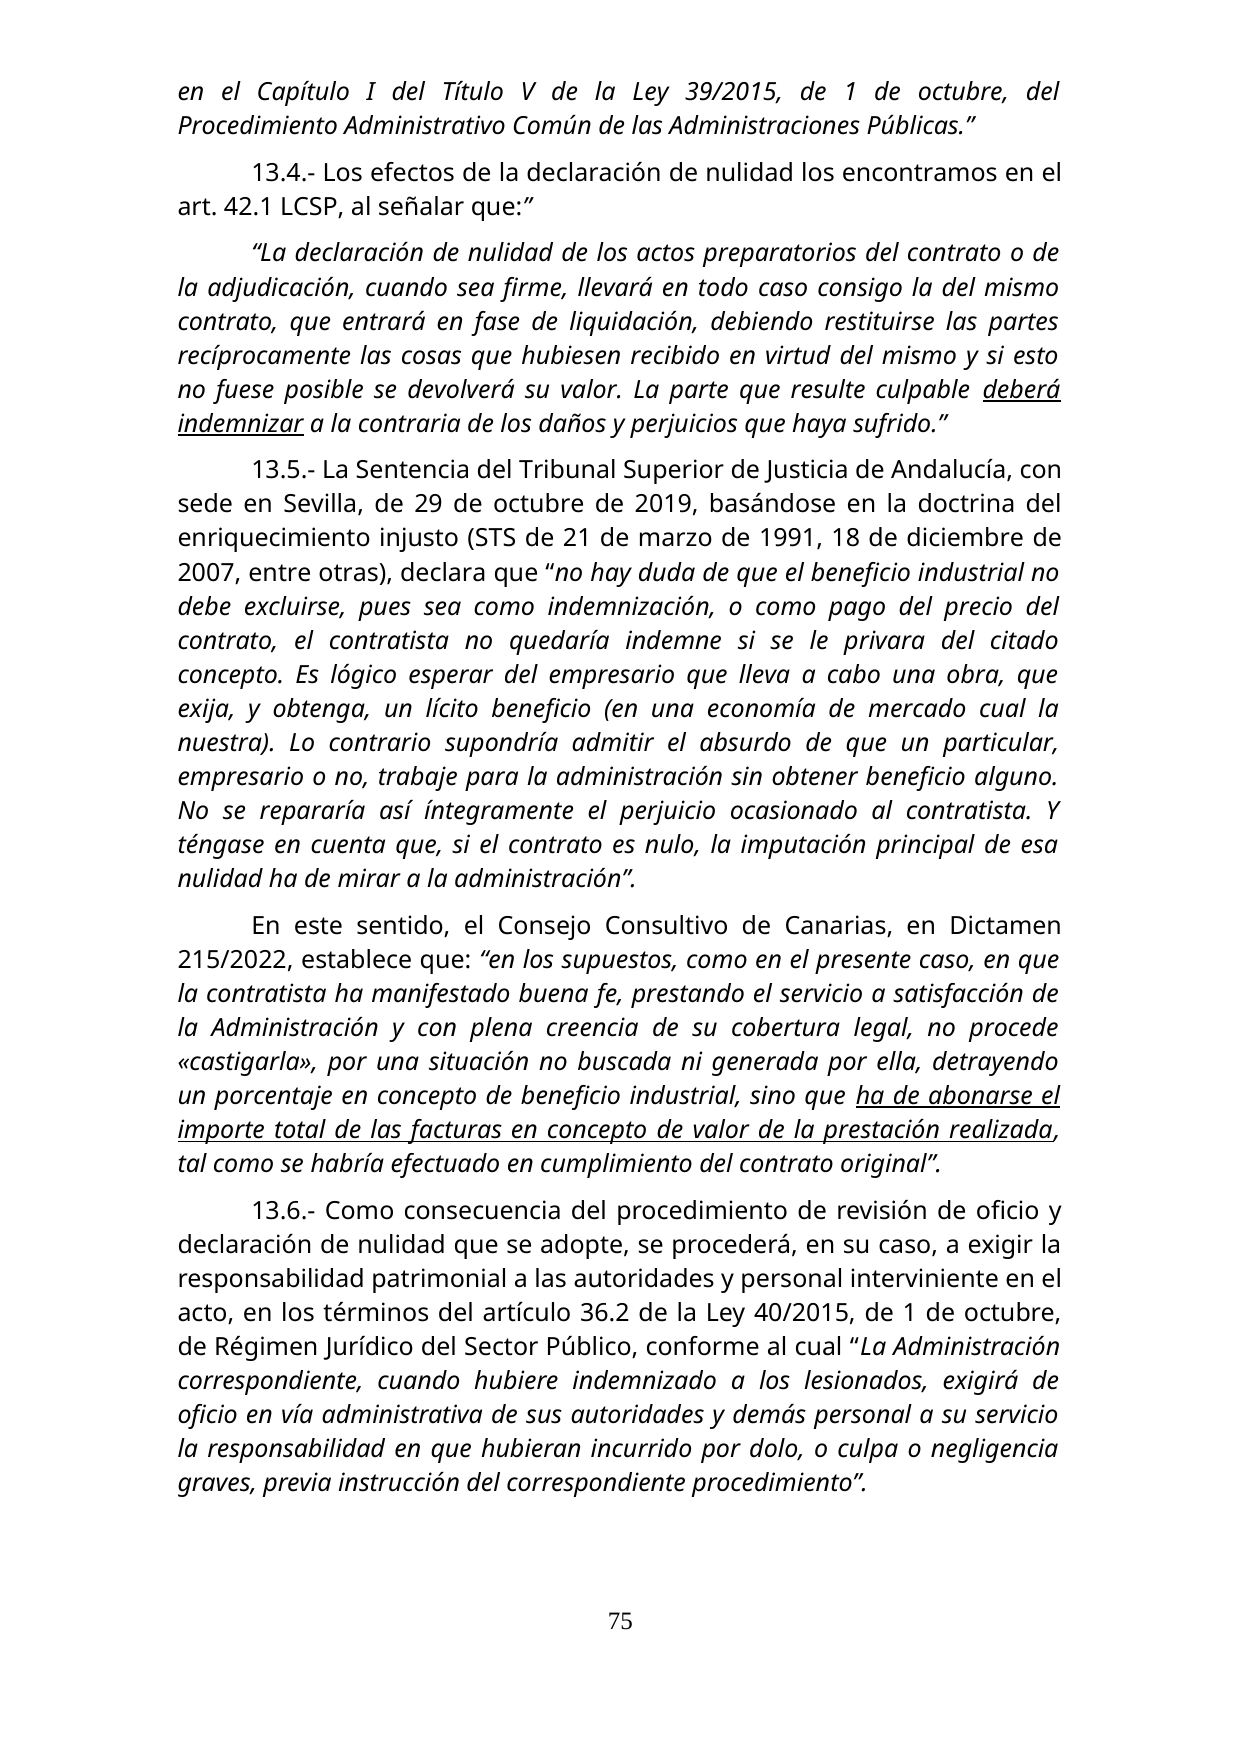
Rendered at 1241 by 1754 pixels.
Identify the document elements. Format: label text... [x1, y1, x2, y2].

text 13.6.- Como consecuencia del procedimiento de revisión de oficio y declaración de nulidad que se adopte, se procederá, en su caso, a exigir la responsabilidad patrimonial a las autoridades y personal interviniente en el acto, en los términos del artículo 36.2 de la Ley 40/2015, de 1 de octubre, de Régimen Jurídico del Sector Público, conforme al cual “La Administración correspondiente, cuando hubiere indemnizado a los lesionados, exigirá de oficio en vía administrativa de sus autoridades y demás personal a su servicio la responsabilidad en que hubieran incurrido por dolo, o culpa o negligencia graves, previa instrucción del correspondiente procedimiento”. [177, 1192, 1063, 1499]
text En este sentido, el Consejo Consultivo de Canarias, en Dictamen 215/2022, establece que: “en los supuestos, como en el presente caso, en que la contratista ha manifestado buena fe, prestando el servicio a satisfacción de la Administración y con plena creencia de su cobertura legal, no procede «castigarla», por una situación no buscada ni generada por ella, detrayendo un porcentaje en concepto de beneficio industrial, sino que ha de abonarse el importe total de las facturas en concepto de valor de la prestación realizada, tal como se habría efectuado en cumplimiento del contrato original”. [177, 907, 1063, 1180]
text en el Capítulo I del Título V de la Ley 39/2015, de 1 de octubre, del Procedimiento Administrativo Común de las Administraciones Públicas.” [177, 74, 1063, 142]
text 13.5.- La Sentencia del Tribunal Superior de Justicia de Andalucía, con sede en Sevilla, de 29 de octubre de 2019, basándose en la doctrina del enriquecimiento injusto (STS de 21 de marzo de 1991, 18 de diciembre de 2007, entre otras), declara que “no hay duda de que el beneficio industrial no debe excluirse, pues sea como indemnización, o como pago del precio del contrato, el contratista no quedaría indemne si se le privara del citado concepto. Es lógico esperar del empresario que lleva a cabo una obra, que exija, y obtenga, un lícito beneficio (en una economía de mercado cual la nuestra). Lo contrario supondría admitir el absurdo de que un particular, empresario o no, trabaje para la administración sin obtener beneficio alguno. No se repararía así íntegramente el perjuicio ocasionado al contratista. Y téngase en cuenta que, si el contrato es nulo, la imputación principal de esa nulidad ha de mirar a la administración”. [177, 452, 1063, 895]
text “La declaración de nulidad de los actos preparatorios del contrato o de la adjudicación, cuando sea firme, llevará en todo caso consigo la del mismo contrato, que entrará en fase de liquidación, debiendo restituirse las partes recíprocamente las cosas que hubiesen recibido en virtud del mismo y si esto no fuese posible se devolverá su valor. La parte que resulte culpable deberá indemnizar a la contraria de los daños y perjuicios que haya sufrido.” [177, 235, 1063, 439]
text 13.4.- Los efectos de la declaración de nulidad los encontramos en el art. 42.1 LCSP, al señalar que:” [177, 154, 1063, 223]
